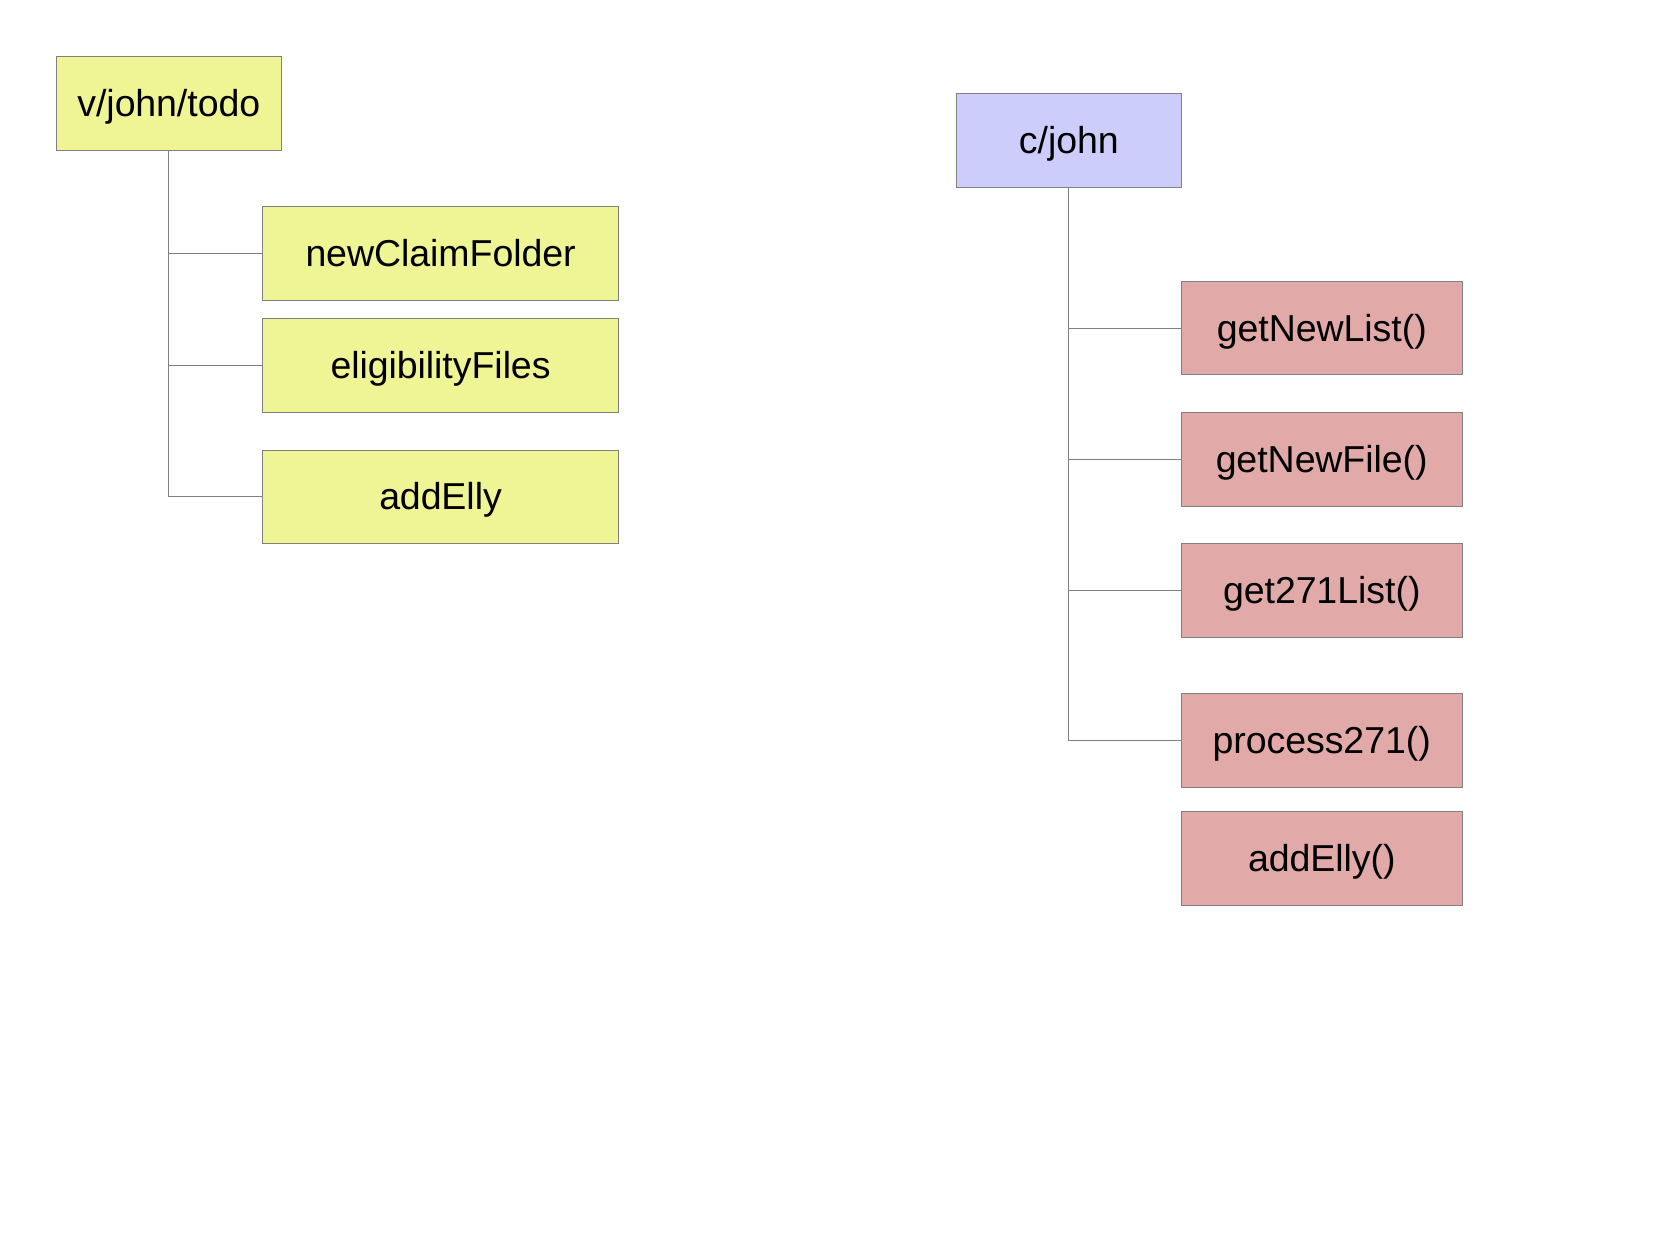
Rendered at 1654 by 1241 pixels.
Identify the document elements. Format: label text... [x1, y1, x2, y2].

text_box process271() [1181, 693, 1463, 788]
text_box c/john [956, 93, 1182, 188]
text_box addElly() [1181, 811, 1463, 906]
text_box get271List() [1181, 543, 1463, 638]
text_box getNewFile() [1181, 412, 1463, 507]
text_box v/john/todo [56, 56, 282, 151]
text_box addElly [262, 450, 619, 544]
text_box newClaimFolder [262, 206, 619, 301]
text_box eligibilityFiles [262, 318, 619, 413]
text_box getNewList() [1181, 281, 1463, 375]
